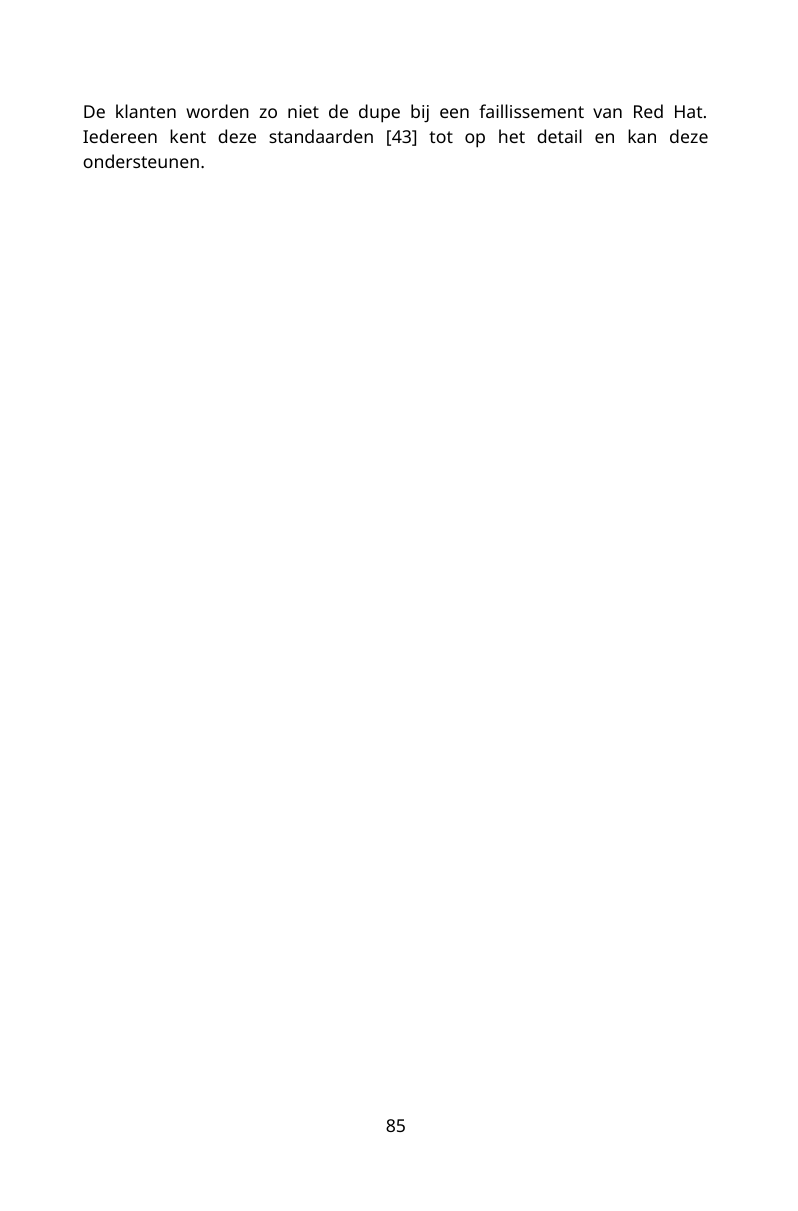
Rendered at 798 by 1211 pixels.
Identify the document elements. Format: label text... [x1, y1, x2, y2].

text De klanten worden zo niet de dupe bij een faillissement van Red Hat. Iedereen kent deze standaarden [43] tot op het detail en kan deze ondersteunen. [83, 99, 709, 174]
